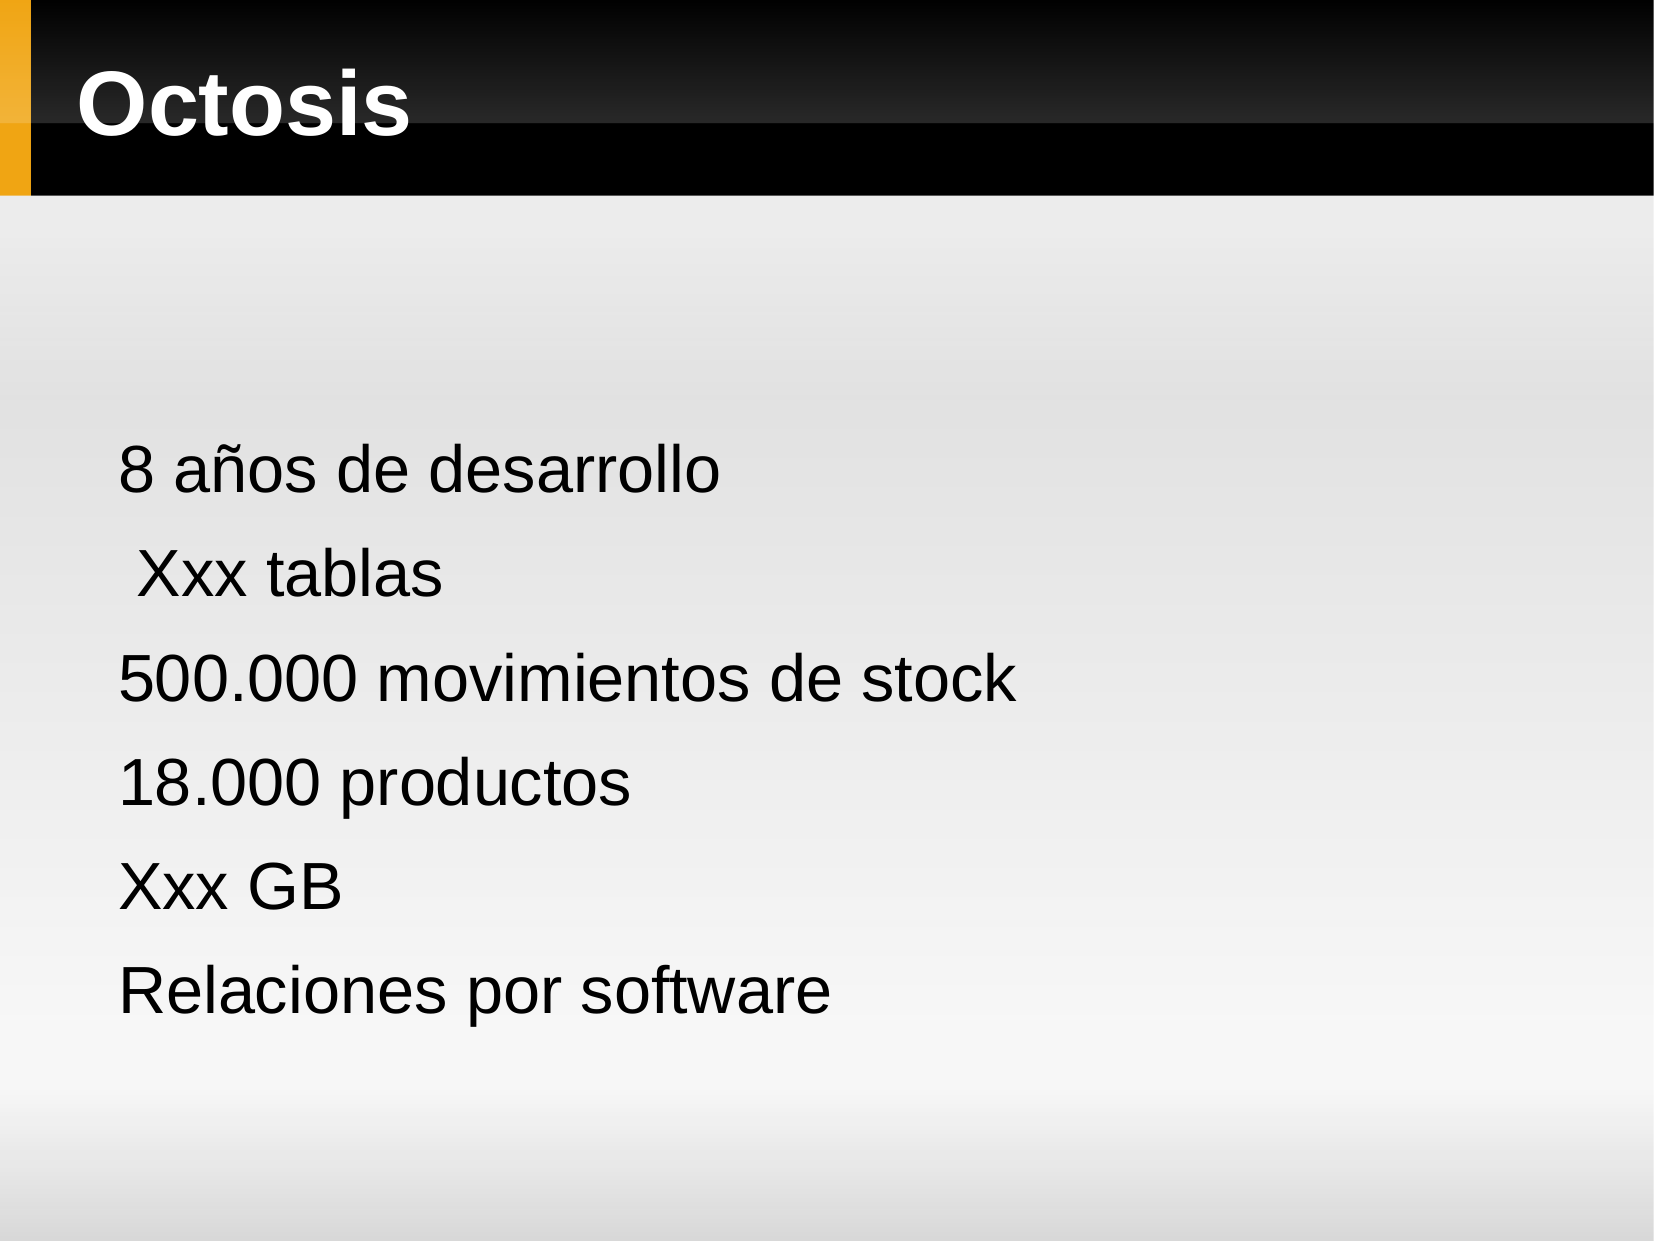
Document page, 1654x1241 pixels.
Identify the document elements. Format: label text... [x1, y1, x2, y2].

picture [0, 0, 1654, 1241]
list 8 años de desarrollo Xxx tablas 500.000 movimientos de stock 18.000 productos Xxx GB Relaciones por software [100, 431, 1589, 1241]
title Octosis [76, 0, 1565, 208]
